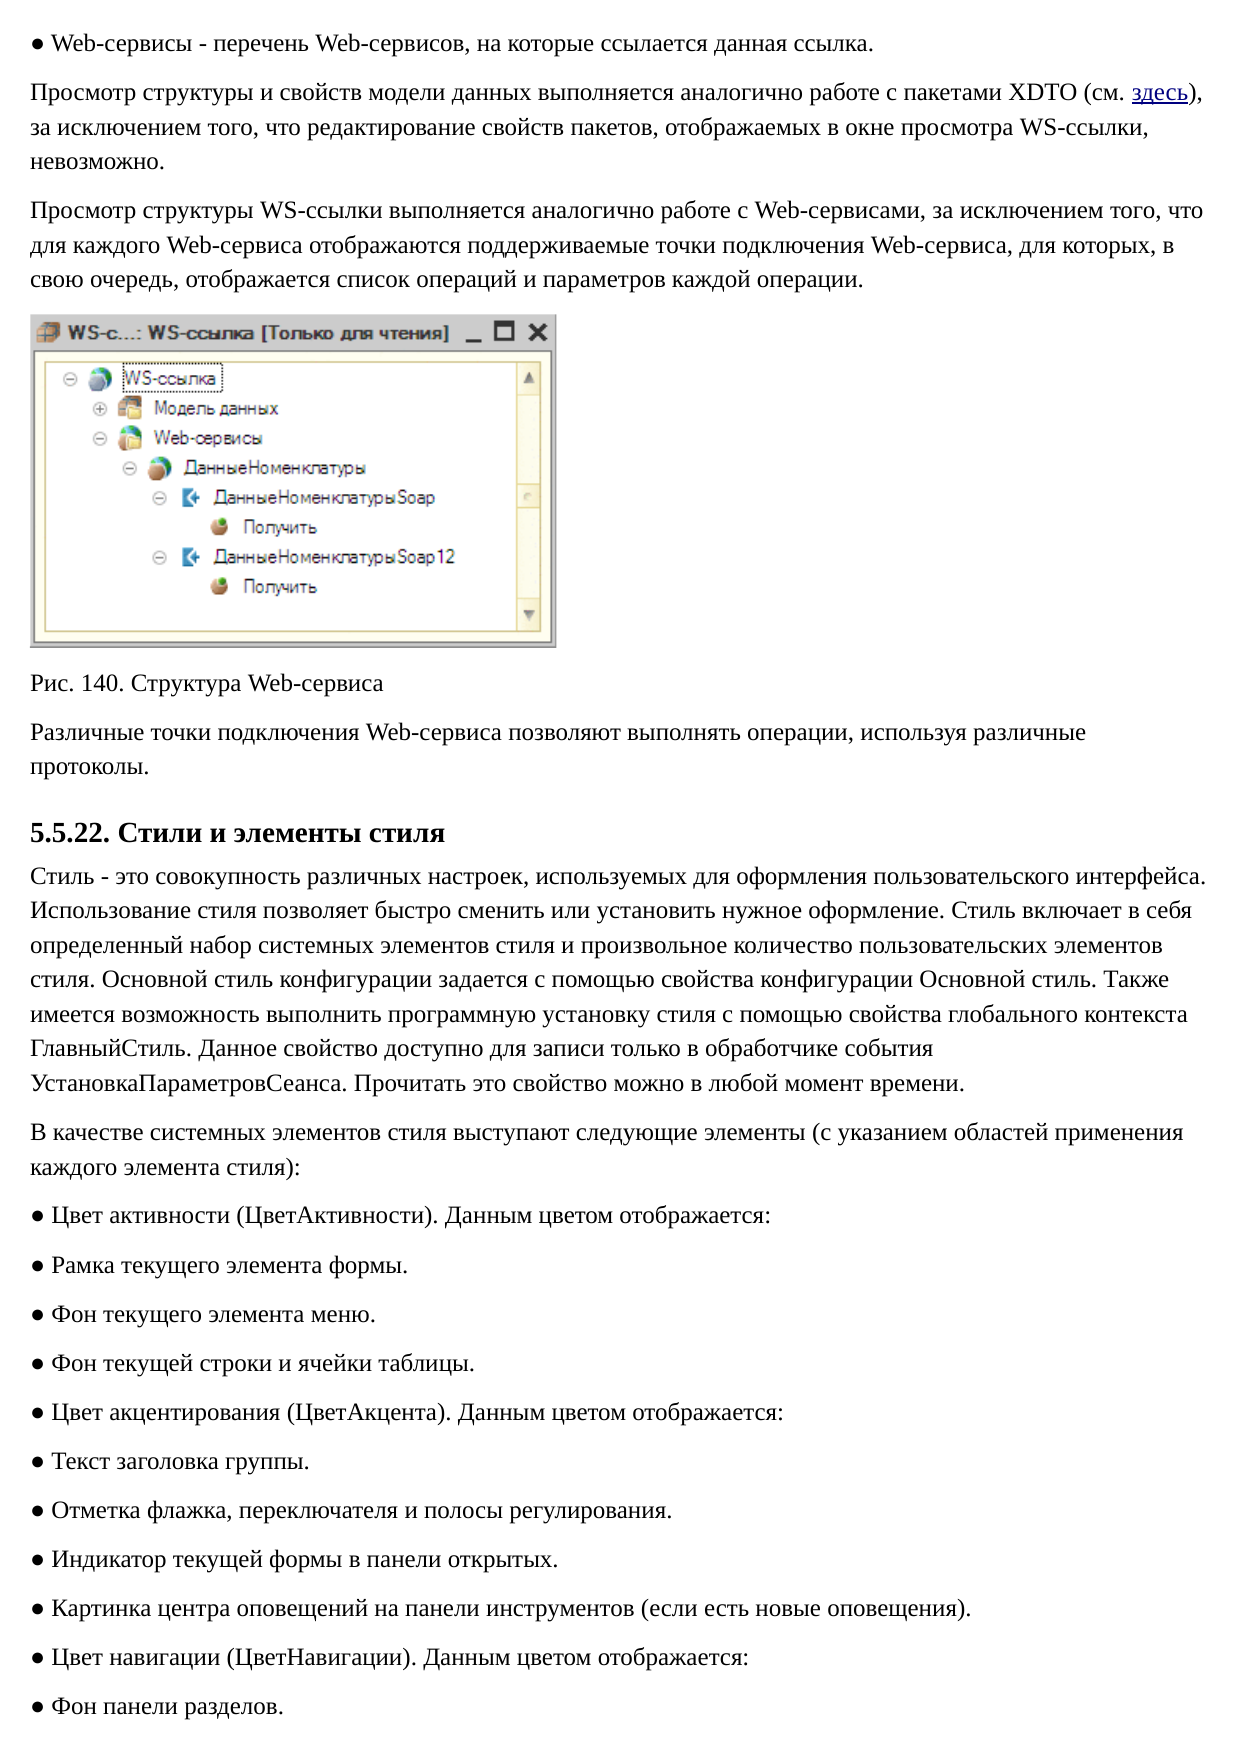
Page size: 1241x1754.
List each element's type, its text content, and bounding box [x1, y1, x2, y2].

text ● Цвет активности (ЦветАктивности). Данным цветом отображается: [30, 1201, 1211, 1229]
text ● Картинка центра оповещений на панели инструментов (если есть новые оповещения). [30, 1593, 1211, 1622]
text ● Фон текущего элемента меню. [30, 1299, 1211, 1327]
picture [29, 313, 557, 648]
text ● Web-сервисы ‑ перечень Web-сервисов, на которые ссылается данная ссылка. [30, 28, 1211, 57]
text В качестве системных элементов стиля выступают следующие элементы (с указанием областей применения каждого элемента стиля): [30, 1117, 1211, 1180]
text ● Текст заголовка группы. [30, 1446, 1211, 1475]
text Просмотр структуры WS-ссылки выполняется аналогично работе с Web-сервисами, за исключением того, что для каждого Web-сервиса отображаются поддерживаемые точки подключения Web-сервиса, для которых, в свою очередь, отображается список операций и параметров каждой операции. [30, 195, 1211, 293]
text ● Фон текущей строки и ячейки таблицы. [30, 1348, 1211, 1377]
text ● Рамка текущего элемента формы. [30, 1250, 1211, 1278]
text Различные точки подключения Web-сервиса позволяют выполнять операции, используя различные протоколы. [30, 717, 1211, 780]
text Просмотр структуры и свойств модели данных выполняется аналогично работе с пакетами XDTO (см. здесь), за исключением того, что редактирование свойств пакетов, отображаемых в окне просмотра WS-ссылки, невозможно. [30, 77, 1211, 175]
text ● Отметка флажка, переключателя и полосы регулирования. [30, 1495, 1211, 1524]
text ● Цвет навигации (ЦветНавигации). Данным цветом отображается: [30, 1642, 1211, 1671]
text ● Фон панели разделов. [30, 1691, 1211, 1720]
text ● Цвет акцентирования (ЦветАкцента). Данным цветом отображается: [30, 1397, 1211, 1426]
subtitle 5.5.22. Стили и элементы стиля [30, 815, 1211, 849]
text ● Индикатор текущей формы в панели открытых. [30, 1544, 1211, 1573]
text Стиль ‑ это совокупность различных настроек, используемых для оформления пользовательского интерфейса. Использование стиля позволяет быстро сменить или установить нужное оформление. Стиль включает в себя определенный набор системных элементов стиля и произвольное количество пользовательских элементов стиля. Основной стиль конфигурации задается с помощью свойства конфигурации Основной стиль. Также имеется возможность выполнить программную установку стиля с помощью свойства глобального контекста ГлавныйСтиль. Данное свойство доступно для записи только в обработчике события УстановкаПараметровСеанса. Прочитать это свойство можно в любой момент времени. [30, 861, 1211, 1097]
text Рис. 140. Структура Web-сервиса [30, 668, 1211, 697]
